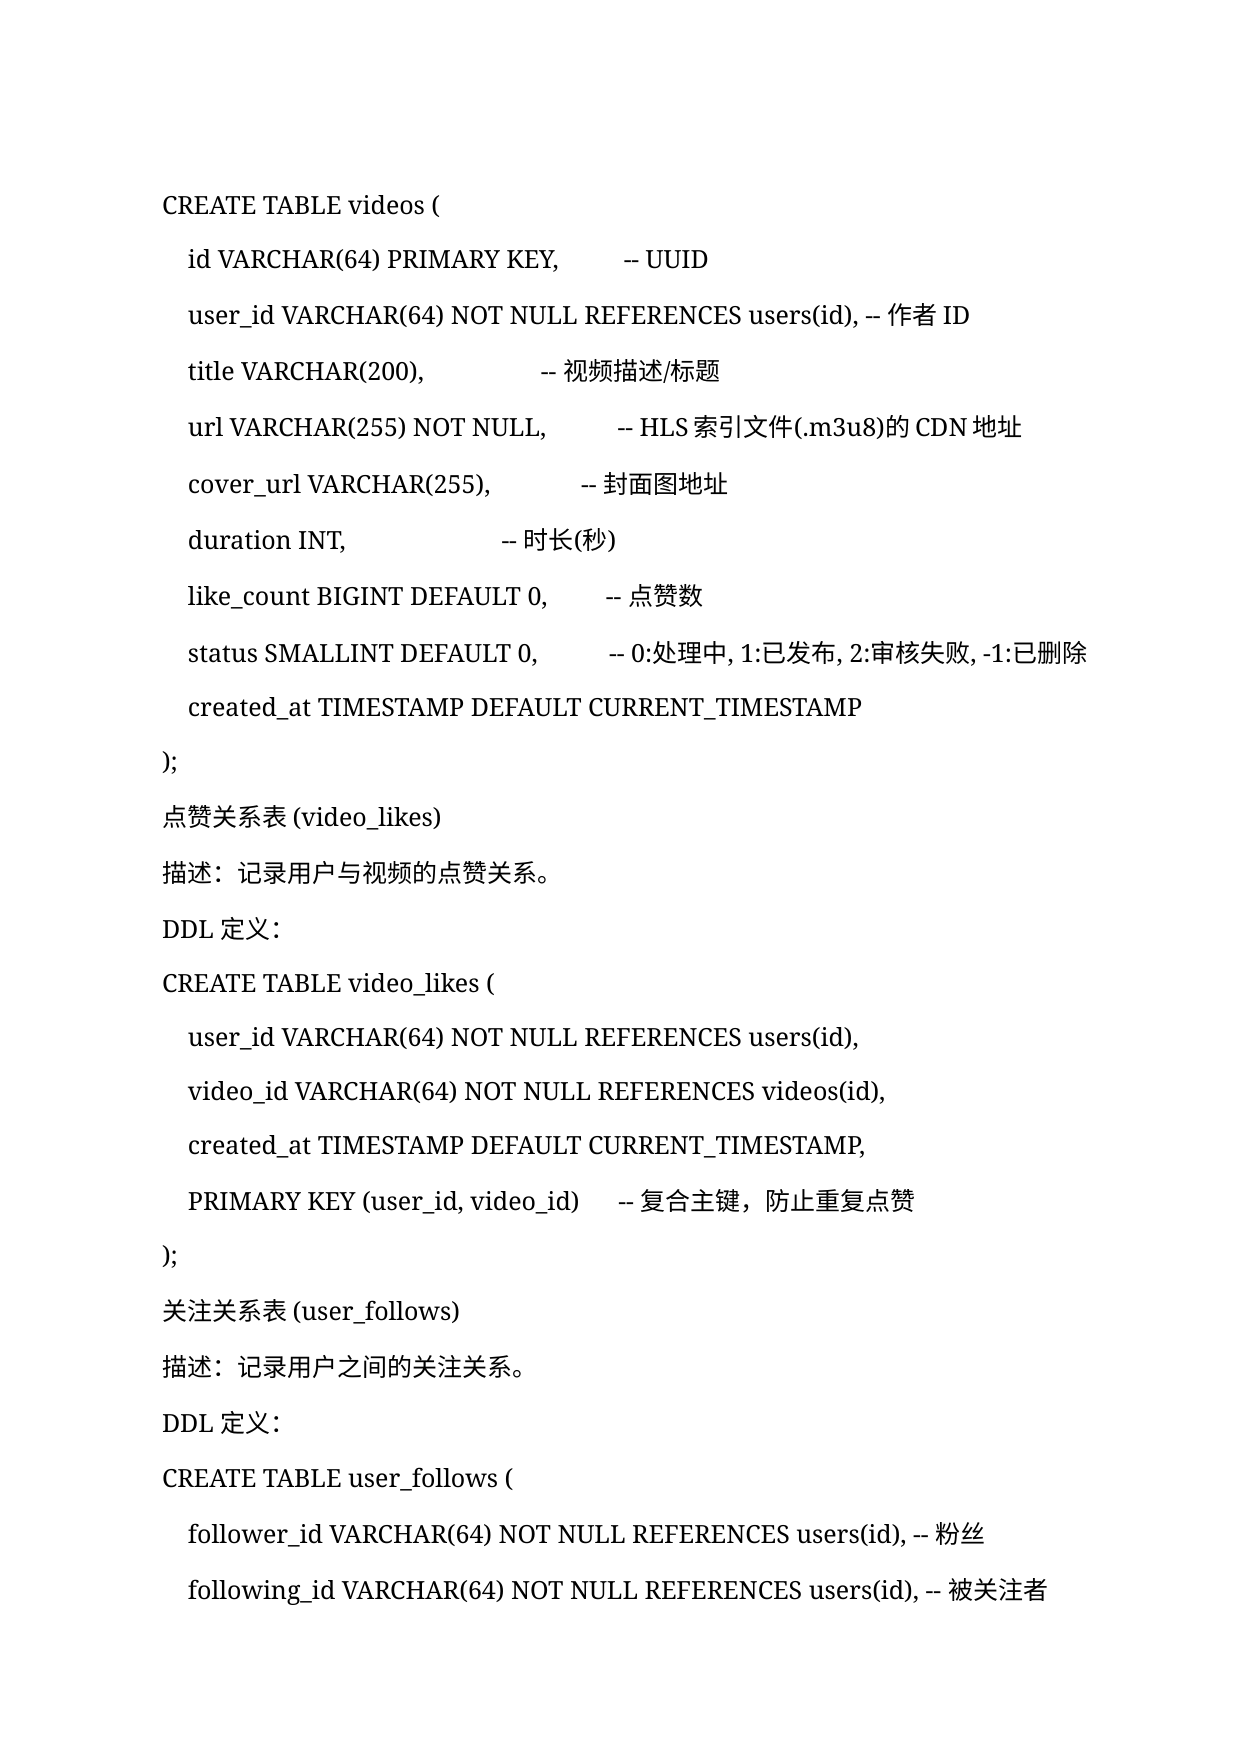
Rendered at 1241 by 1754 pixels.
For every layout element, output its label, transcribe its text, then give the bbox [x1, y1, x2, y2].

text user_id VARCHAR(64) NOT NULL REFERENCES users(id), [118, 1020, 1122, 1054]
text follower_id VARCHAR(64) NOT NULL REFERENCES users(id), -- 粉丝 [118, 1514, 1122, 1550]
text 描述：记录用户与视频的点赞关系。 [118, 853, 1122, 890]
text 点赞关系表 (video_likes) [118, 797, 1122, 833]
text status SMALLINT DEFAULT 0, -- 0:处理中, 1:已发布, 2:审核失败, -1:已删除 [118, 633, 1122, 669]
text created_at TIMESTAMP DEFAULT CURRENT_TIMESTAMP, [118, 1127, 1122, 1161]
text cover_url VARCHAR(255), -- 封面图地址 [118, 464, 1122, 500]
text CREATE TABLE videos ( [118, 188, 1122, 222]
text title VARCHAR(200), -- 视频描述/标题 [118, 351, 1122, 388]
text DDL 定义： [118, 1404, 1122, 1440]
text 描述：记录用户之间的关注关系。 [118, 1348, 1122, 1384]
text ); [118, 743, 1122, 777]
text user_id VARCHAR(64) NOT NULL REFERENCES users(id), -- 作者ID [118, 295, 1122, 331]
text created_at TIMESTAMP DEFAULT CURRENT_TIMESTAMP [118, 689, 1122, 724]
text PRIMARY KEY (user_id, video_id) -- 复合主键，防止重复点赞 [118, 1181, 1122, 1217]
text 关注关系表 (user_follows) [118, 1291, 1122, 1327]
text ); [118, 1237, 1122, 1272]
text id VARCHAR(64) PRIMARY KEY, -- UUID [118, 241, 1122, 275]
text video_id VARCHAR(64) NOT NULL REFERENCES videos(id), [118, 1074, 1122, 1108]
text CREATE TABLE video_likes ( [118, 966, 1122, 1000]
text CREATE TABLE user_follows ( [118, 1460, 1122, 1494]
text DDL 定义： [118, 910, 1122, 946]
text like_count BIGINT DEFAULT 0, -- 点赞数 [118, 577, 1122, 613]
text url VARCHAR(255) NOT NULL, -- HLS索引文件(.m3u8)的CDN地址 [118, 408, 1122, 444]
text duration INT, -- 时长(秒) [118, 521, 1122, 557]
text following_id VARCHAR(64) NOT NULL REFERENCES users(id), -- 被关注者 [118, 1570, 1122, 1607]
